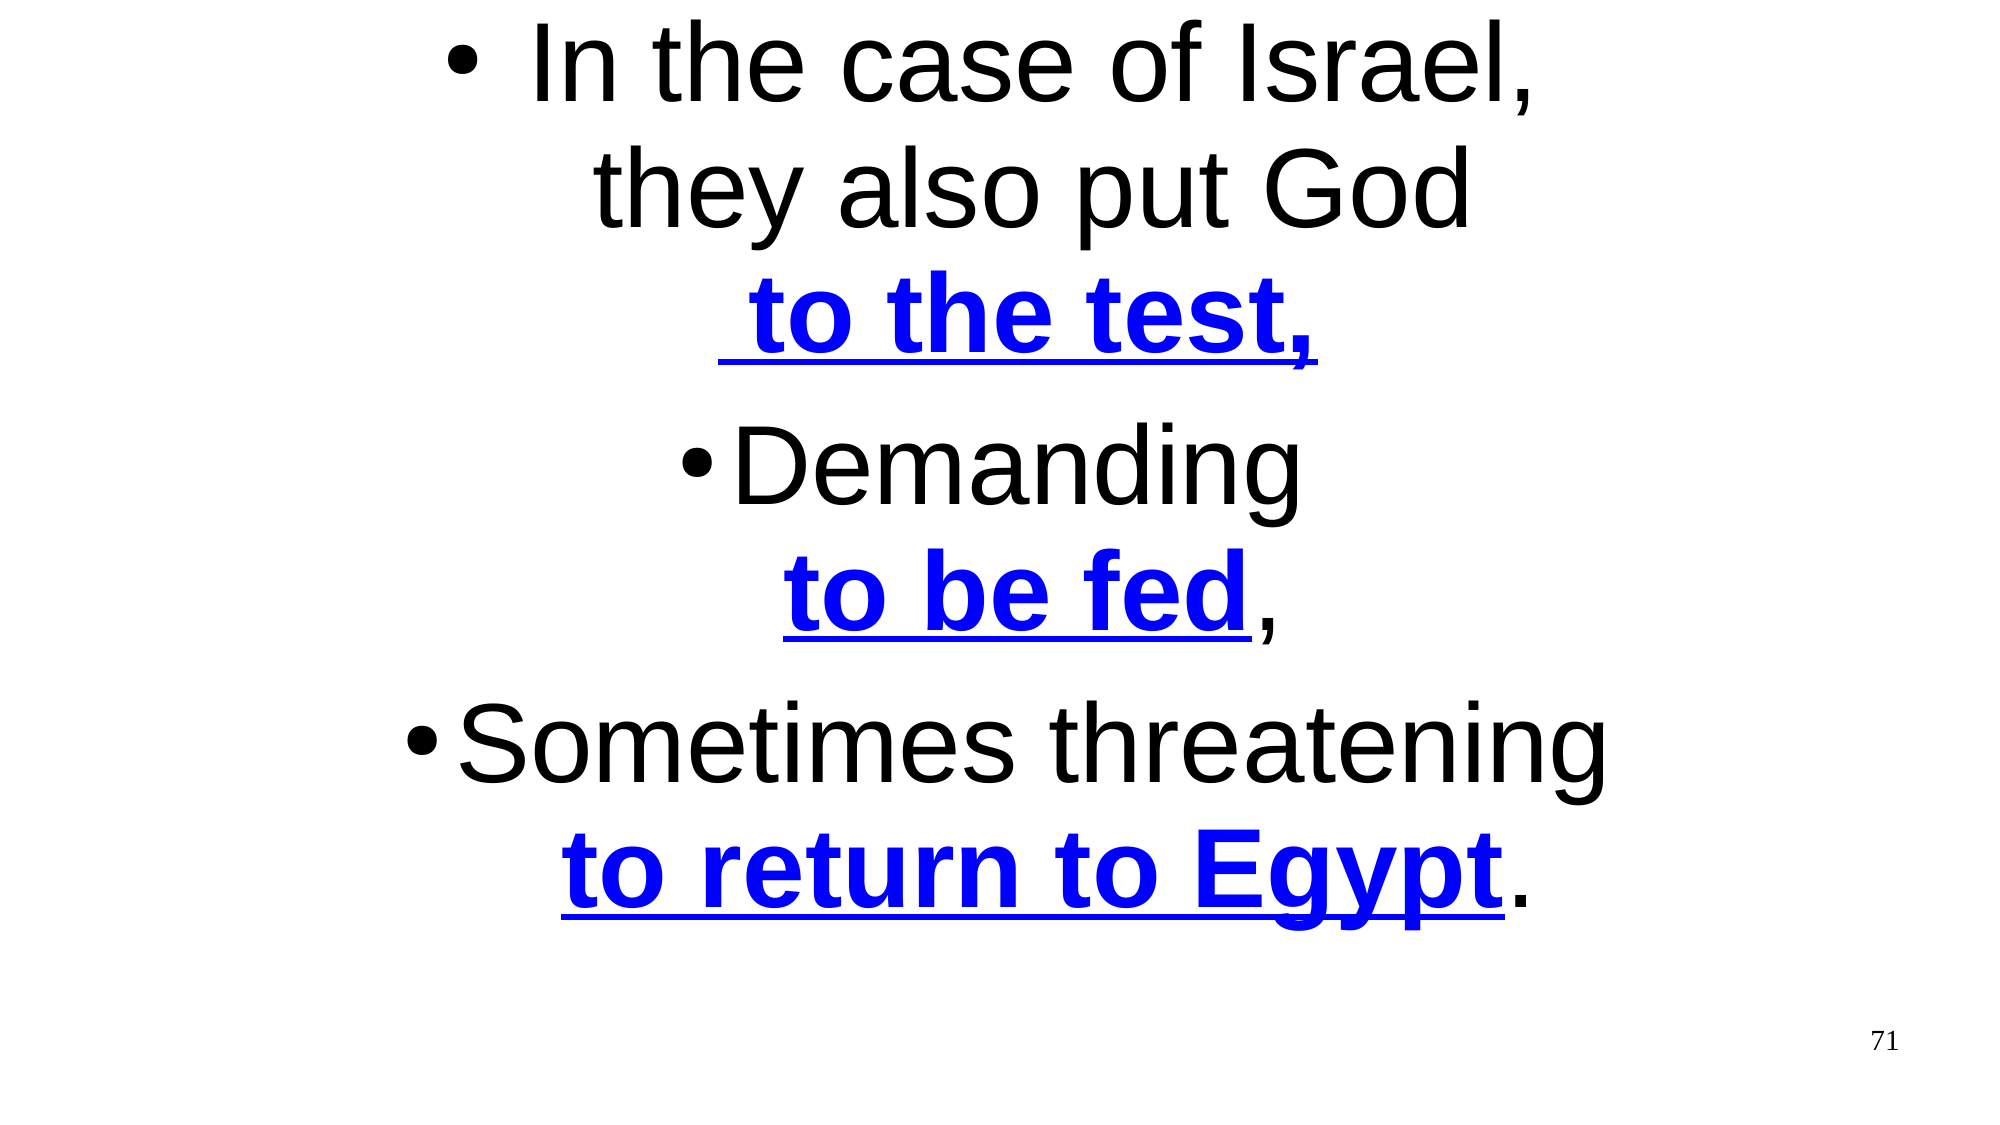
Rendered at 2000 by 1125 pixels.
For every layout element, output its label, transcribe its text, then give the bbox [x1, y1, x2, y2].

list In the case of Israel, they also put God to the test, Demanding to be fed, Sometimes threatening to return to Egypt. [0, 0, 1996, 1123]
